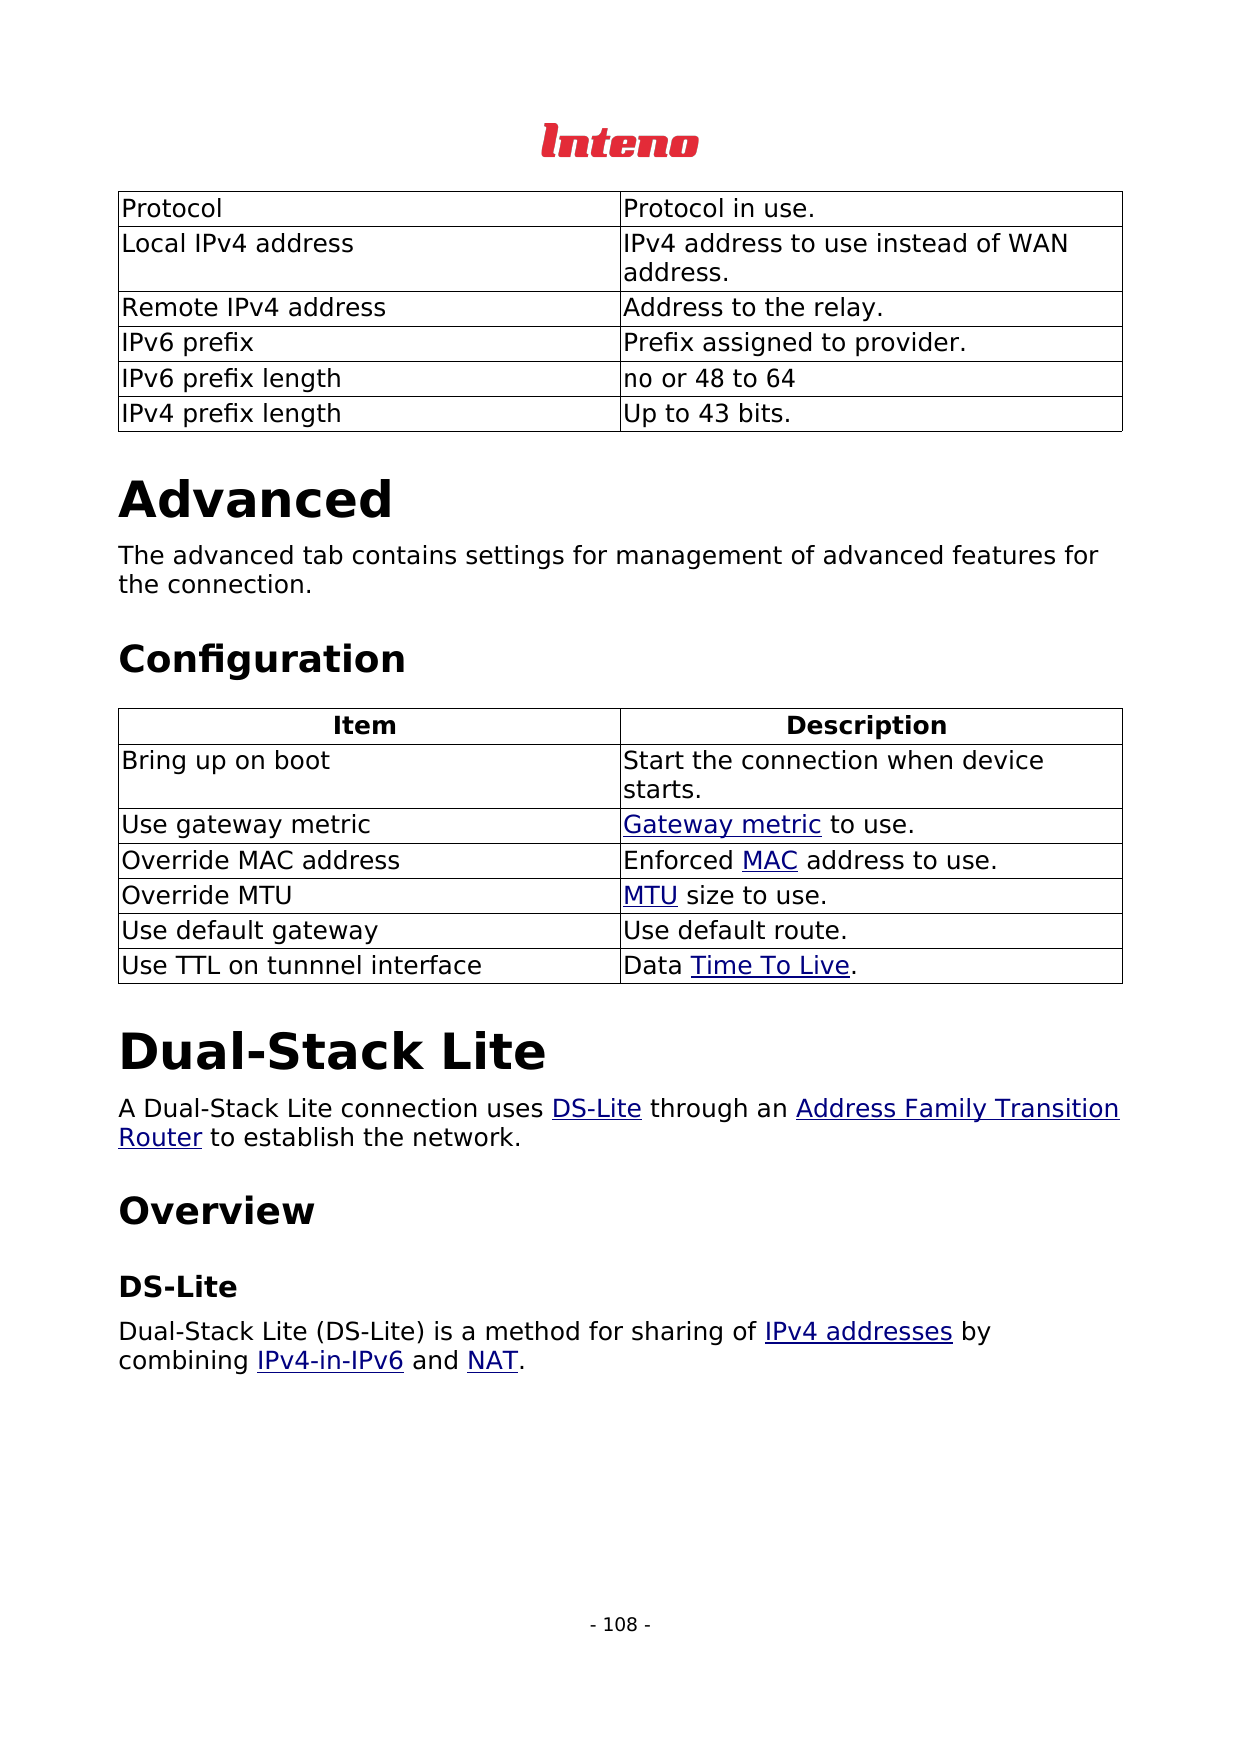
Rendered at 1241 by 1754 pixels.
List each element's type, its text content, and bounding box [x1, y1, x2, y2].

table_cell Prefix assigned to provider. [621, 327, 1122, 361]
table_cell Use gateway metric [119, 809, 620, 843]
table_cell Address to the relay. [621, 292, 1122, 326]
table_header Item [119, 709, 620, 743]
text Dual-Stack Lite (DS-Lite) is a method for sharing of IPv4 addresses by combining IPv4-in-IPv6 and NAT. [118, 1317, 1122, 1376]
text The advanced tab contains settings for management of advanced features for the connection. [118, 542, 1122, 600]
table_cell Protocol [119, 192, 620, 226]
table_cell Gateway metric to use. [621, 809, 1122, 843]
table_cell Remote IPv4 address [119, 292, 620, 326]
subtitle Dual-Stack Lite [118, 1023, 1122, 1081]
table_cell Override MAC address [119, 844, 620, 878]
picture [531, 118, 709, 162]
table_cell Data Time To Live. [621, 949, 1122, 983]
table_cell no or 48 to 64 [621, 362, 1122, 396]
table_cell MTU size to use. [621, 879, 1122, 913]
subtitle DS-Lite [118, 1271, 1122, 1305]
table_cell Up to 43 bits. [621, 397, 1122, 431]
table_header Description [621, 709, 1122, 743]
table_cell Use default route. [621, 914, 1122, 948]
table_cell IPv4 prefix length [119, 397, 620, 431]
subtitle Configuration [118, 637, 1122, 681]
table_cell IPv4 address to use instead of WAN address. [621, 227, 1122, 291]
table_cell Bring up on boot [119, 745, 620, 808]
table_cell IPv6 prefix [119, 327, 620, 361]
table_cell IPv6 prefix length [119, 362, 620, 396]
table_cell Override MTU [119, 879, 620, 913]
table_cell Enforced MAC address to use. [621, 844, 1122, 878]
text A Dual-Stack Lite connection uses DS-Lite through an Address Family Transition Router to establish the network. [118, 1094, 1122, 1152]
subtitle Overview [118, 1190, 1122, 1233]
table_cell Use TTL on tunnnel interface [119, 949, 620, 983]
table_cell Local IPv4 address [119, 227, 620, 291]
subtitle Advanced [118, 471, 1122, 529]
table_cell Start the connection when device starts. [621, 745, 1122, 808]
table_cell Protocol in use. [621, 192, 1122, 226]
table_cell Use default gateway [119, 914, 620, 948]
